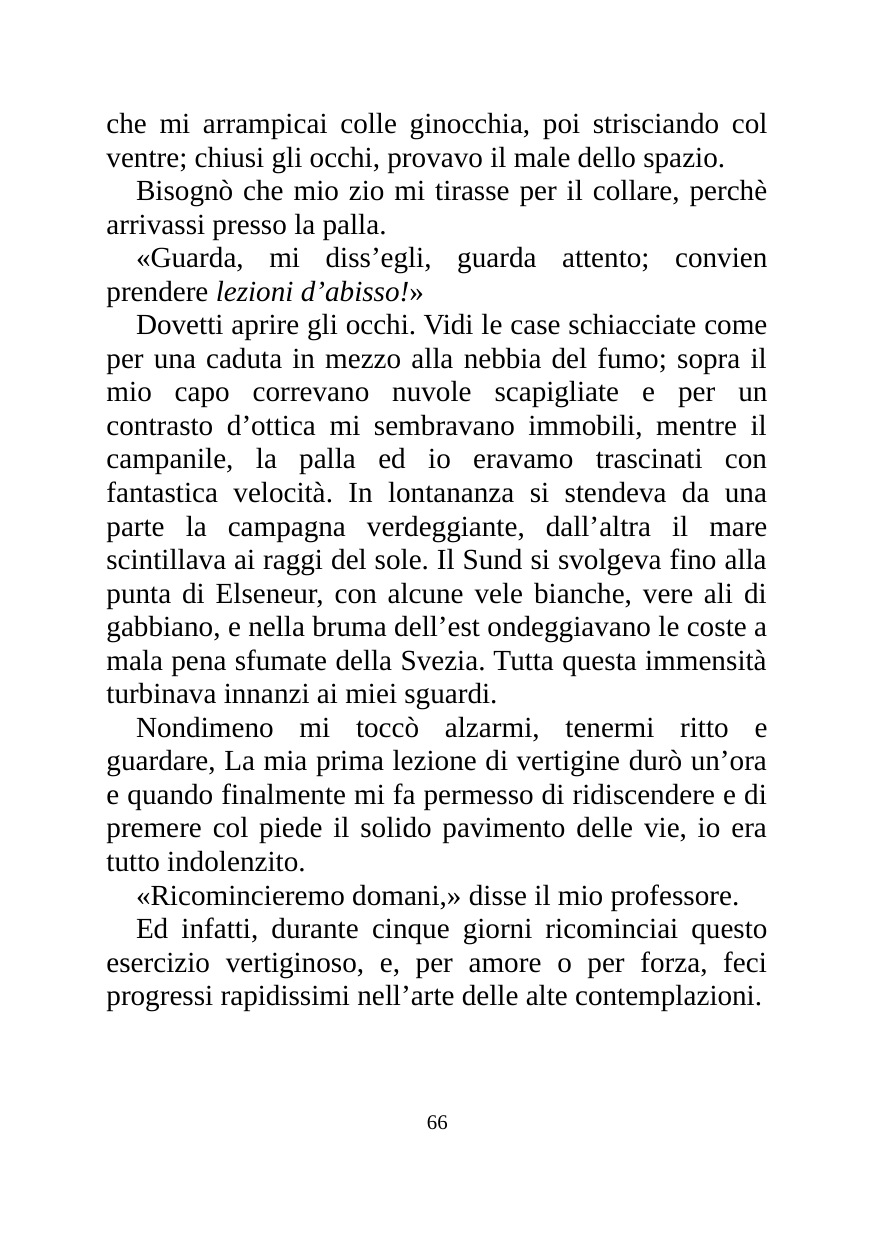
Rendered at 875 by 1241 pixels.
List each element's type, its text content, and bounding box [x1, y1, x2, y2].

text Dovetti aprire gli occhi. Vidi le case schiacciate come per una caduta in mezzo alla nebbia del fumo; sopra il mio capo correvano nuvole scapigliate e per un contrasto d’ottica mi sembravano immobili, mentre il campanile, la palla ed io eravamo trascinati con fantastica velocità. In lontananza si stendeva da una parte la campagna verdeggiante, dall’altra il mare scintillava ai raggi del sole. Il Sund si svolgeva fino alla punta di Elseneur, con alcune vele bianche, vere ali di gabbiano, e nella bruma dell’est ondeggiavano le coste a mala pena sfumate della Svezia. Tutta questa immensità turbinava innanzi ai miei sguardi. [106, 307, 768, 710]
text «Guarda, mi diss’egli, guarda attento; convien prendere lezioni d’abisso!» [106, 240, 768, 307]
text Ed infatti, durante cinque giorni ricominciai questo esercizio vertiginoso, e, per amore o per forza, feci progressi rapidissimi nell’arte delle alte contemplazioni. [106, 911, 768, 1012]
text che mi arrampicai colle ginocchia, poi strisciando col ventre; chiusi gli occhi, provavo il male dello spazio. [106, 106, 768, 173]
text Bisognò che mio zio mi tirasse per il collare, perchè arrivassi presso la palla. [106, 173, 768, 240]
text «Ricomincieremo domani,» disse il mio professore. [106, 878, 768, 911]
text Nondimeno mi toccò alzarmi, tenermi ritto e guardare, La mia prima lezione di vertigine durò un’ora e quando finalmente mi fa permesso di ridiscendere e di premere col piede il solido pavimento delle vie, io era tutto indolenzito. [106, 710, 768, 878]
